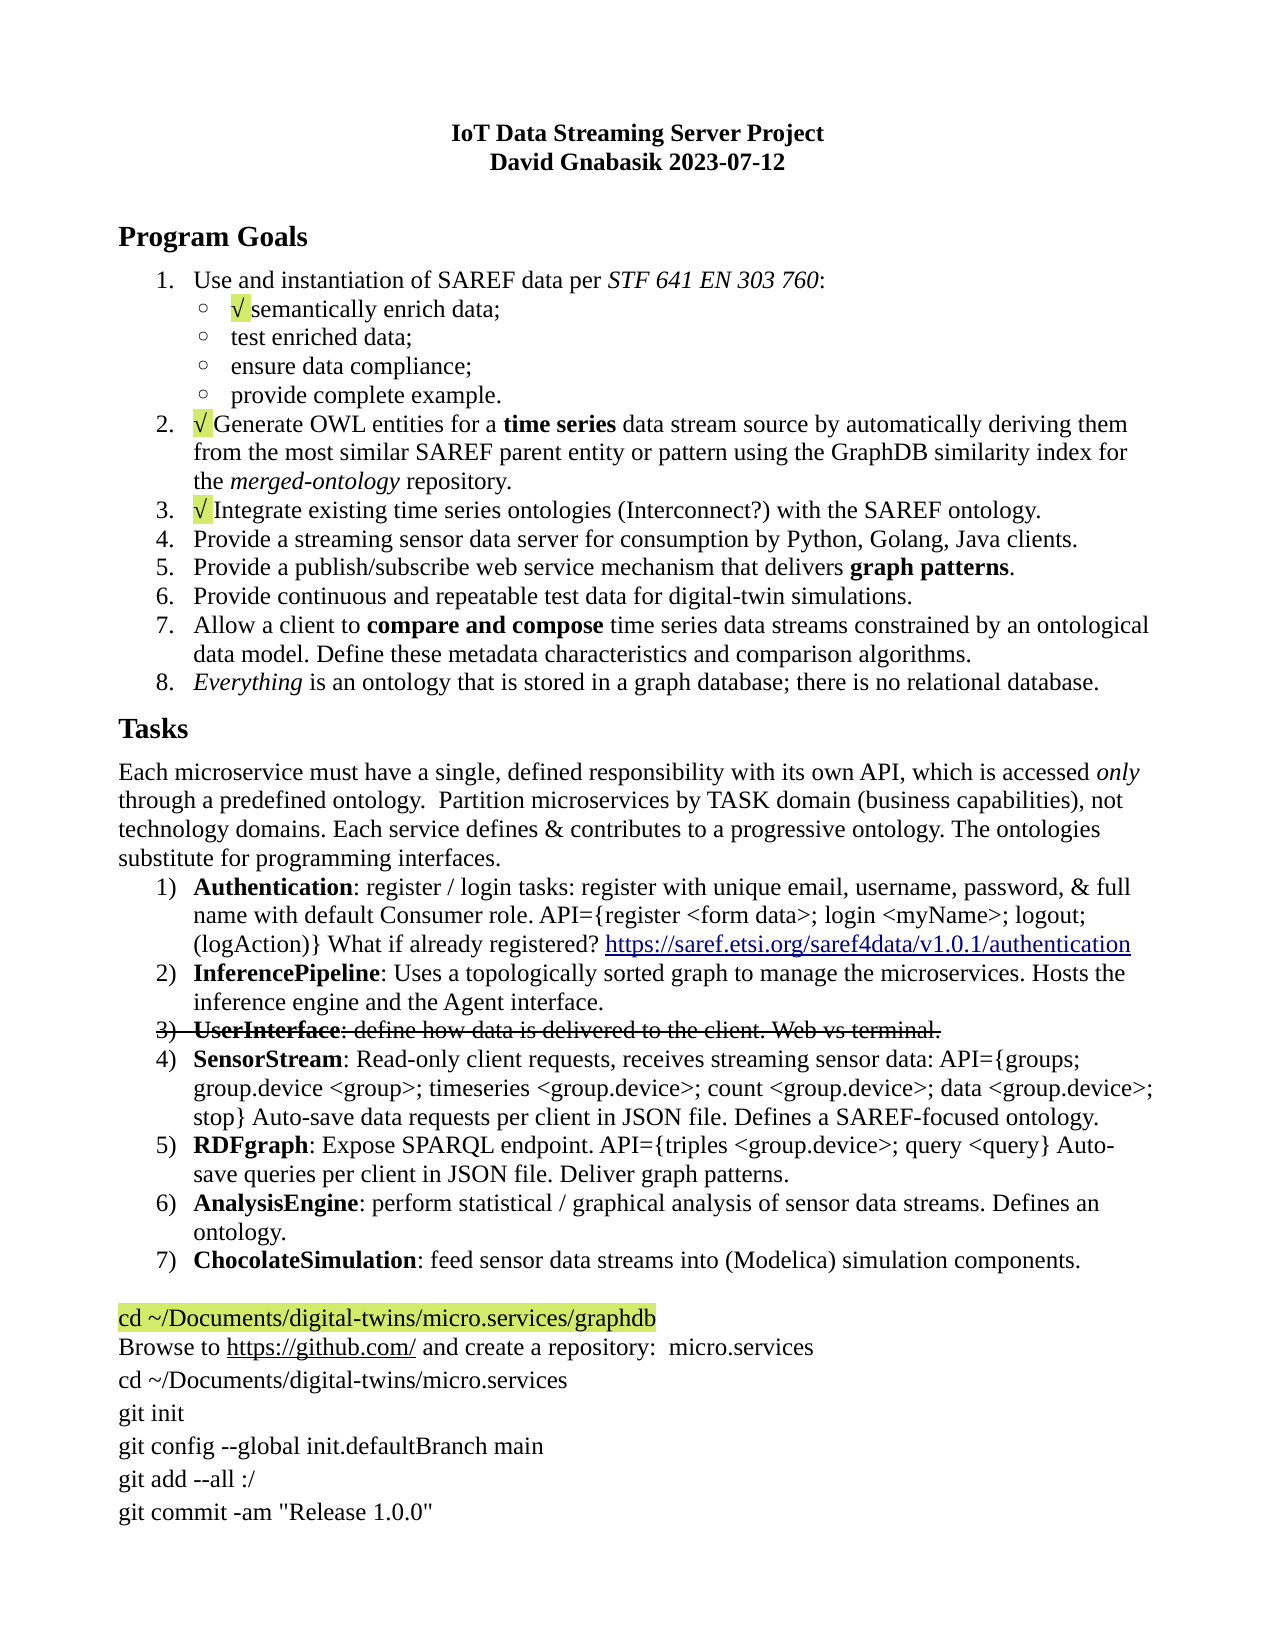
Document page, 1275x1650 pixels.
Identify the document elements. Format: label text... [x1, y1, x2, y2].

list Everything is an ontology that is stored in a graph database; there is no relational database. [156, 667, 1157, 696]
text git add --all :/ [118, 1464, 1157, 1493]
text git config --global init.defaultBranch main [118, 1431, 1157, 1460]
list InferencePipeline: Uses a topologically sorted graph to manage the microservices. Hosts the inference engine and the Agent interface. [156, 958, 1157, 1016]
list Provide a streaming sensor data server for consumption by Python, Golang, Java clients. [156, 524, 1157, 552]
list SensorStream: Read-only client requests, receives streaming sensor data: API={groups; group.device <group>; timeseries <group.device>; count <group.device>; data <group.device>; stop} Auto-save data requests per client in JSON file. Defines a SAREF-focused ontology. [156, 1044, 1157, 1131]
subtitle Tasks [118, 711, 1157, 744]
list Allow a client to compare and compose time series data streams constrained by an ontological data model. Define these metadata characteristics and comparison algorithms. [156, 610, 1157, 667]
text David Gnabasik 2023-07-12 [118, 147, 1157, 176]
text Browse to https://github.com/ and create a repository: micro.services [118, 1332, 1157, 1361]
list √ Integrate existing time series ontologies (Interconnect?) with the SAREF ontology. [156, 495, 1157, 524]
text git commit -am "Release 1.0.0" [118, 1497, 1157, 1526]
list ensure data compliance; [193, 351, 1157, 380]
list √ semantically enrich data; [193, 294, 1157, 322]
list Authentication: register / login tasks: register with unique email, username, password, & full name with default Consumer role. API={register <form data>; login <myName>; logout; (logAction)} What if already registered? https://saref.etsi.org/saref4data/v1.0.1/authentication [156, 872, 1157, 958]
list Provide a publish/subscribe web service mechanism that delivers graph patterns. [156, 552, 1157, 581]
list ChocolateSimulation: feed sensor data streams into (Modelica) simulation components. [156, 1246, 1157, 1274]
list UserInterface: define how data is delivered to the client. Web vs terminal. [156, 1016, 1157, 1044]
list Use and instantiation of SAREF data per STF 641 EN 303 760: [156, 265, 1157, 294]
text cd ~/Documents/digital-twins/micro.services/graphdb [118, 1303, 1157, 1332]
text IoT Data Streaming Server Project [118, 118, 1157, 147]
subtitle Program Goals [118, 219, 1157, 252]
list RDFgraph: Expose SPARQL endpoint. API={triples <group.device>; query <query} Auto-save queries per client in JSON file. Deliver graph patterns. [156, 1131, 1157, 1188]
list √ Generate OWL entities for a time series data stream source by automatically deriving them from the most similar SAREF parent entity or pattern using the GraphDB similarity index for the merged-ontology repository. [156, 409, 1157, 495]
list Provide continuous and repeatable test data for digital-twin simulations. [156, 581, 1157, 610]
list provide complete example. [193, 380, 1157, 409]
text git init [118, 1398, 1157, 1427]
list test enriched data; [193, 322, 1157, 351]
list AnalysisEngine: perform statistical / graphical analysis of sensor data streams. Defines an ontology. [156, 1188, 1157, 1246]
text Each microservice must have a single, defined responsibility with its own API, which is accessed only through a predefined ontology. Partition microservices by TASK domain (business capabilities), not technology domains. Each service defines & contributes to a progressive ontology. The ontologies substitute for programming interfaces. [118, 757, 1157, 872]
text cd ~/Documents/digital-twins/micro.services [118, 1365, 1157, 1394]
